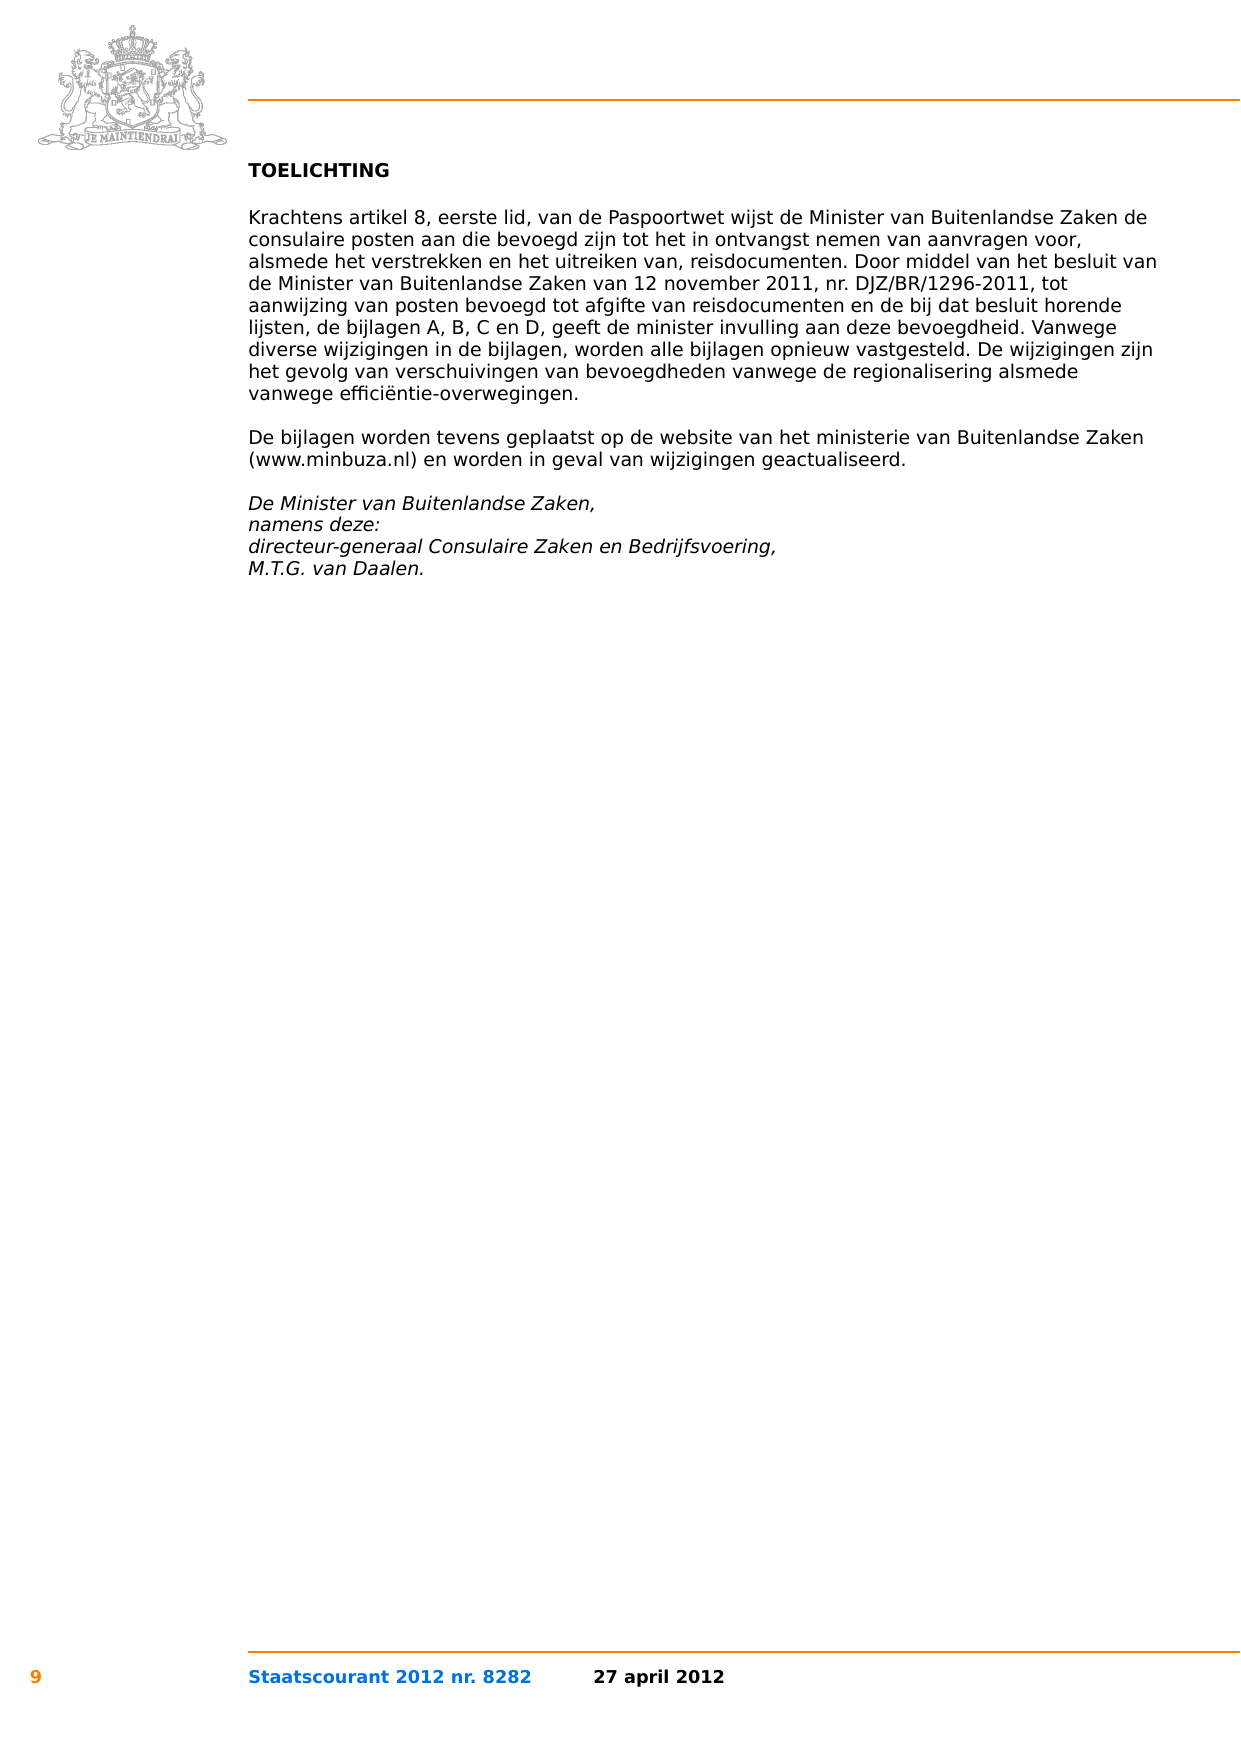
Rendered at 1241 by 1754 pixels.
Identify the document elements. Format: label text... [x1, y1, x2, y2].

text De Minister van Buitenlandse Zaken, namens deze: directeur-generaal Consulaire Zaken en Bedrijfsvoering, M.T.G. van Daalen. [248, 492, 1163, 580]
picture [38, 25, 227, 150]
subtitle TOELICHTING [248, 160, 1163, 182]
text De bijlagen worden tevens geplaatst op de website van het ministerie van Buitenlandse Zaken (www.minbuza.nl) en worden in geval van wijzigingen geactualiseerd. [248, 427, 1163, 471]
text Krachtens artikel 8, eerste lid, van de Paspoortwet wijst de Minister van Buitenlandse Zaken de consulaire posten aan die bevoegd zijn tot het in ontvangst nemen van aanvragen voor, alsmede het verstrekken en het uitreiken van, reisdocumenten. Door middel van het besluit van de Minister van Buitenlandse Zaken van 12 november 2011, nr. DJZ/BR/1296-2011, tot aanwijzing van posten bevoegd tot afgifte van reisdocumenten en de bij dat besluit horende lijsten, de bijlagen A, B, C en D, geeft de minister invulling aan deze bevoegdheid. Vanwege diverse wijzigingen in de bijlagen, worden alle bijlagen opnieuw vastgesteld. De wijzigingen zijn het gevolg van verschuivingen van bevoegdheden vanwege de regionalisering alsmede vanwege efficiëntie-overwegingen. [248, 207, 1163, 405]
